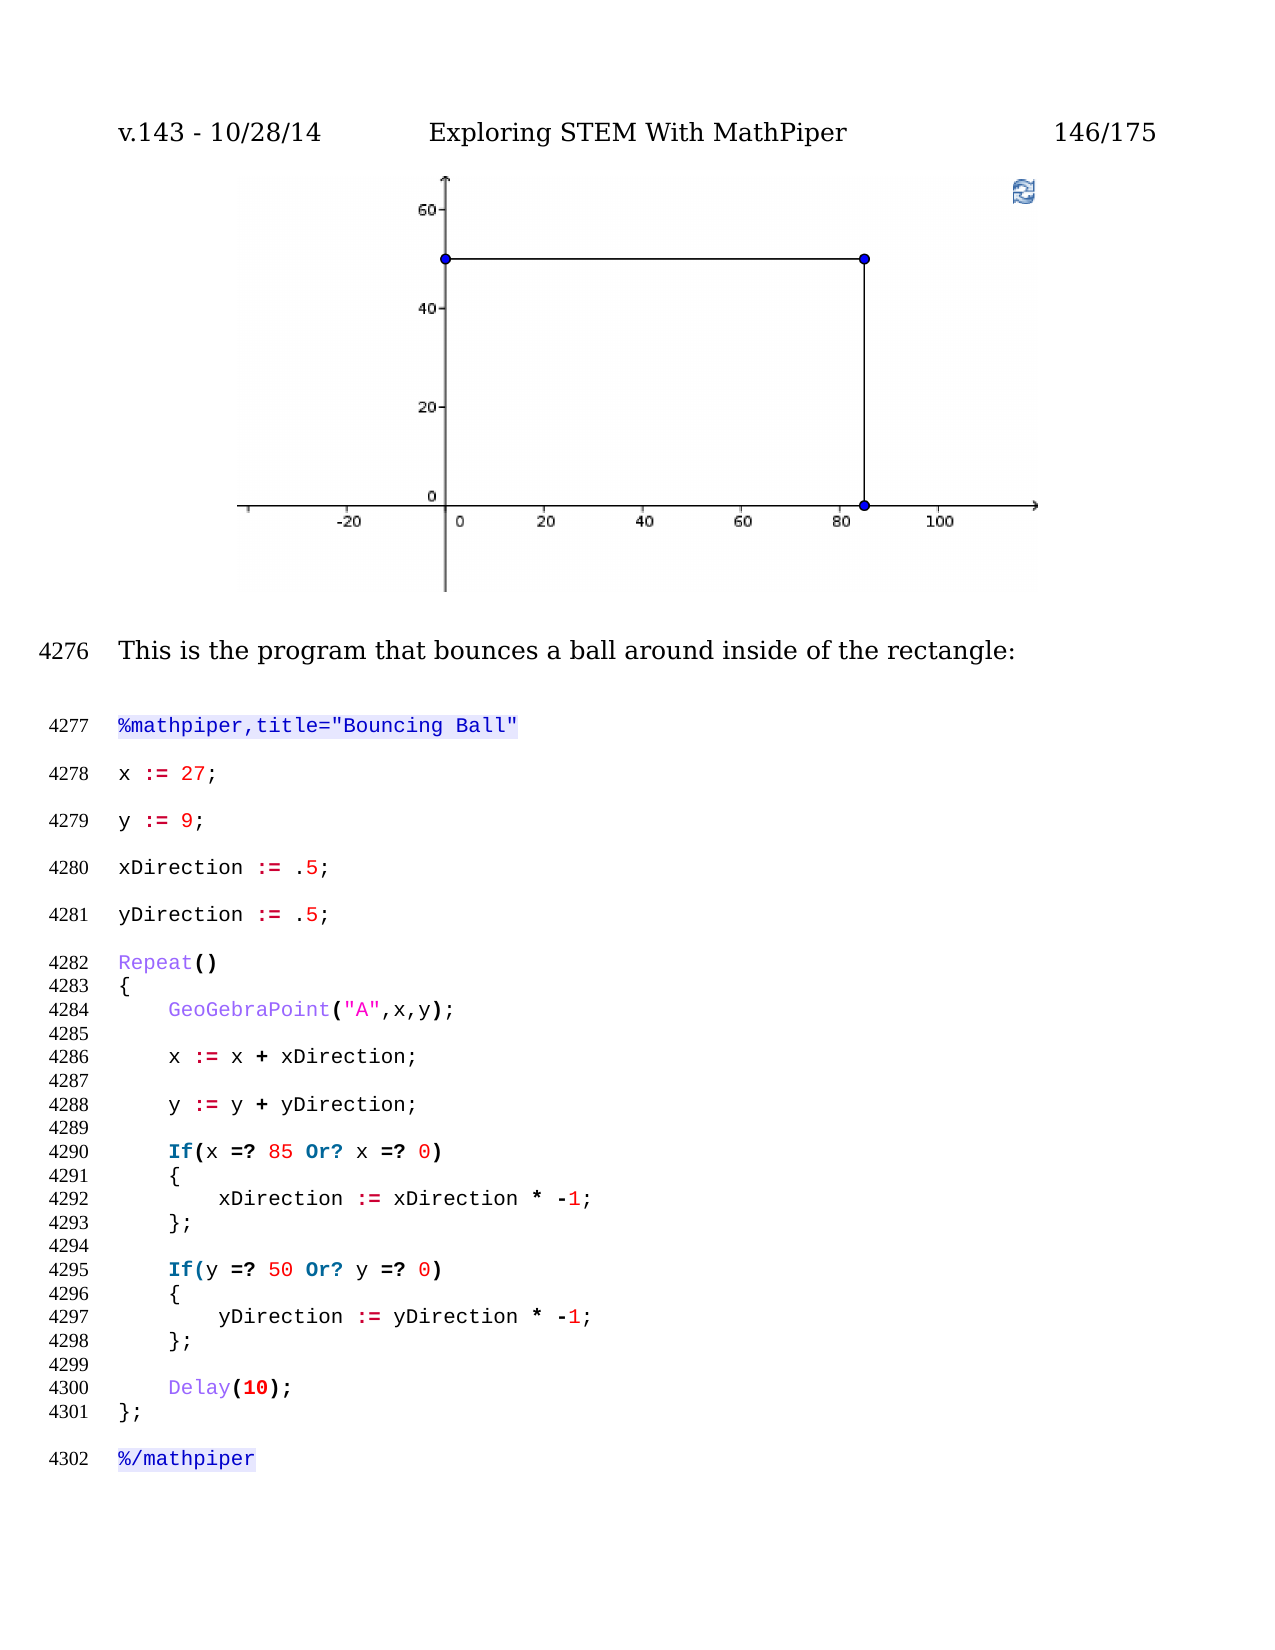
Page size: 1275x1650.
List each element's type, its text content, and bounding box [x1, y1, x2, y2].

text GeoGebraPoint("A",x,y); [118, 999, 1157, 1023]
text This is the program that bounces a ball around inside of the rectangle: [118, 636, 1157, 665]
text If(x =? 85 Or? x =? 0) [118, 1141, 1157, 1164]
text If(y =? 50 Or? y =? 0) [118, 1259, 1157, 1283]
text x := 27; [118, 763, 1157, 786]
picture [237, 176, 1038, 592]
text }; [118, 1330, 1157, 1354]
text y := y + yDirection; [118, 1094, 1157, 1117]
text y := 9; [118, 810, 1157, 833]
text { [118, 1283, 1157, 1306]
text xDirection := .5; [118, 857, 1157, 881]
text x := x + xDirection; [118, 1046, 1157, 1070]
text { [118, 975, 1157, 999]
text xDirection := xDirection * -1; [118, 1188, 1157, 1212]
text { [118, 1164, 1157, 1188]
text %/mathpiper [118, 1448, 1157, 1472]
text yDirection := yDirection * -1; [118, 1306, 1157, 1330]
text Delay(10); [118, 1377, 1157, 1401]
text yDirection := .5; [118, 904, 1157, 928]
text Repeat() [118, 952, 1157, 975]
text %mathpiper,title="Bouncing Ball" [118, 715, 1157, 739]
text }; [118, 1401, 1157, 1425]
text }; [118, 1212, 1157, 1236]
